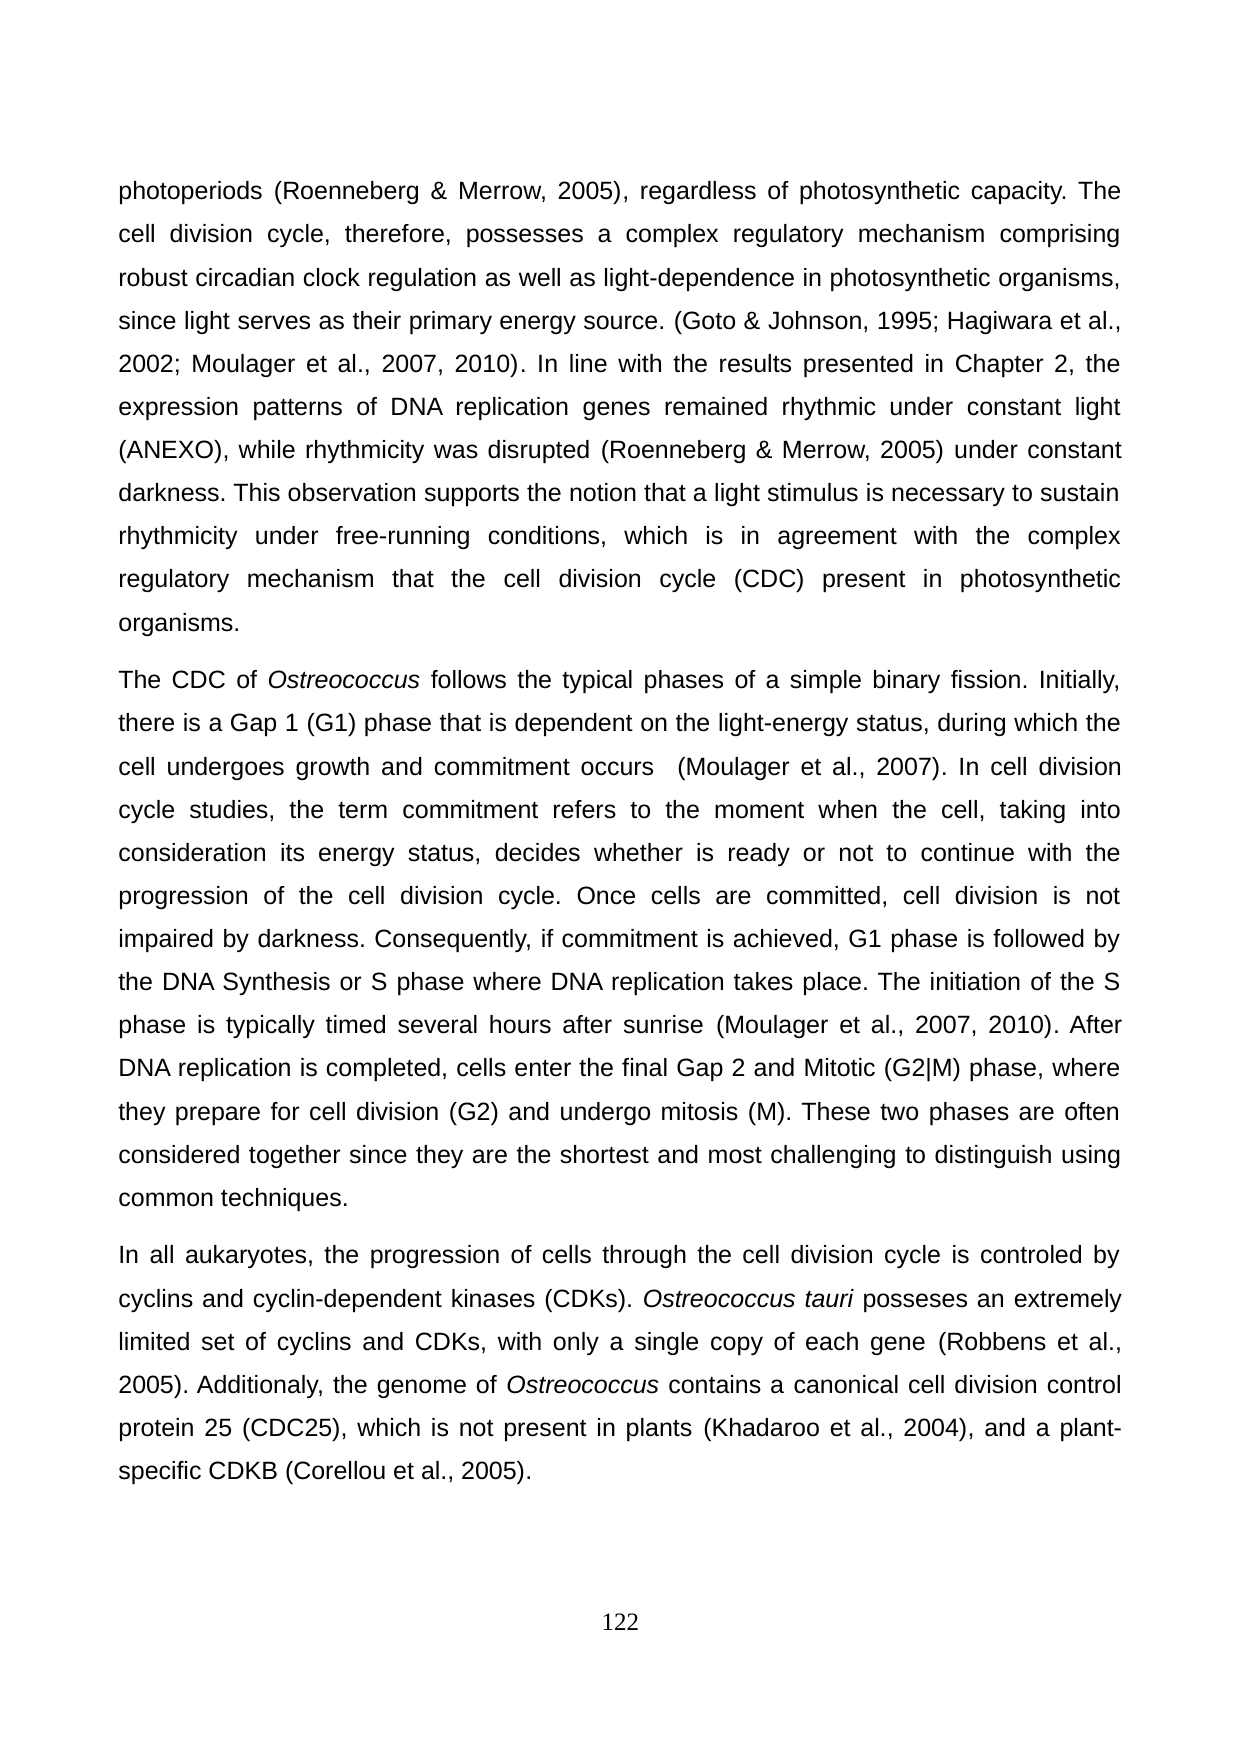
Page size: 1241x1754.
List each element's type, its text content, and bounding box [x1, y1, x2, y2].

text The CDC of Ostreococcus follows the typical phases of a simple binary fission. Initially, there is a Gap 1 (G1) phase that is dependent on the light-energy status, during which the cell undergoes growth and commitment occurs (Moulager et al., 2007)⁠. In cell division cycle studies, the term commitment refers to the moment when the cell, taking into consideration its energy status, decides whether is ready or not to continue with the progression of the cell division cycle. Once cells are committed, cell division is not impaired by darkness. Consequently, if commitment is achieved, G1 phase is followed by the DNA Synthesis or S phase where DNA replication takes place. The initiation of the S phase is typically timed several hours after sunrise (Moulager et al., 2007, 2010)⁠. After DNA replication is completed, cells enter the final Gap 2 and Mitotic (G2|M) phase, where they prepare for cell division (G2) and undergo mitosis (M). These two phases are often considered together since they are the shortest and most challenging to distinguish using common techniques. [118, 665, 1122, 1212]
text In all aukaryotes, the progression of cells through the cell division cycle is controled by cyclins and cyclin-dependent kinases (CDKs). Ostreococcus tauri posseses an extremely limited set of cyclins and CDKs, with only a single copy of each gene (Robbens et al., 2005)⁠. Additionaly, the genome of Ostreococcus contains a canonical cell division control protein 25 (CDC25), which is not present in plants (Khadaroo et al., 2004)⁠, and a plant-specific CDKB (Corellou et al., 2005)⁠. [118, 1241, 1122, 1485]
text photoperiods (Roenneberg & Merrow, 2005)⁠, regardless of photosynthetic capacity. The cell division cycle, therefore, possesses a complex regulatory mechanism comprising robust circadian clock regulation as well as light-dependence in photosynthetic organisms, since light serves as their primary energy source. (Goto & Johnson, 1995; Hagiwara et al., 2002; Moulager et al., 2007, 2010)⁠. In line with the results presented in Chapter 2, the expression patterns of DNA replication genes remained rhythmic under constant light (ANEXO), while rhythmicity was disrupted (Roenneberg & Merrow, 2005)⁠ under constant darkness. This observation supports the notion that a light stimulus is necessary to sustain rhythmicity under free-running conditions, which is in agreement with the complex regulatory mechanism that the cell division cycle (CDC) present in photosynthetic organisms. [118, 176, 1122, 636]
